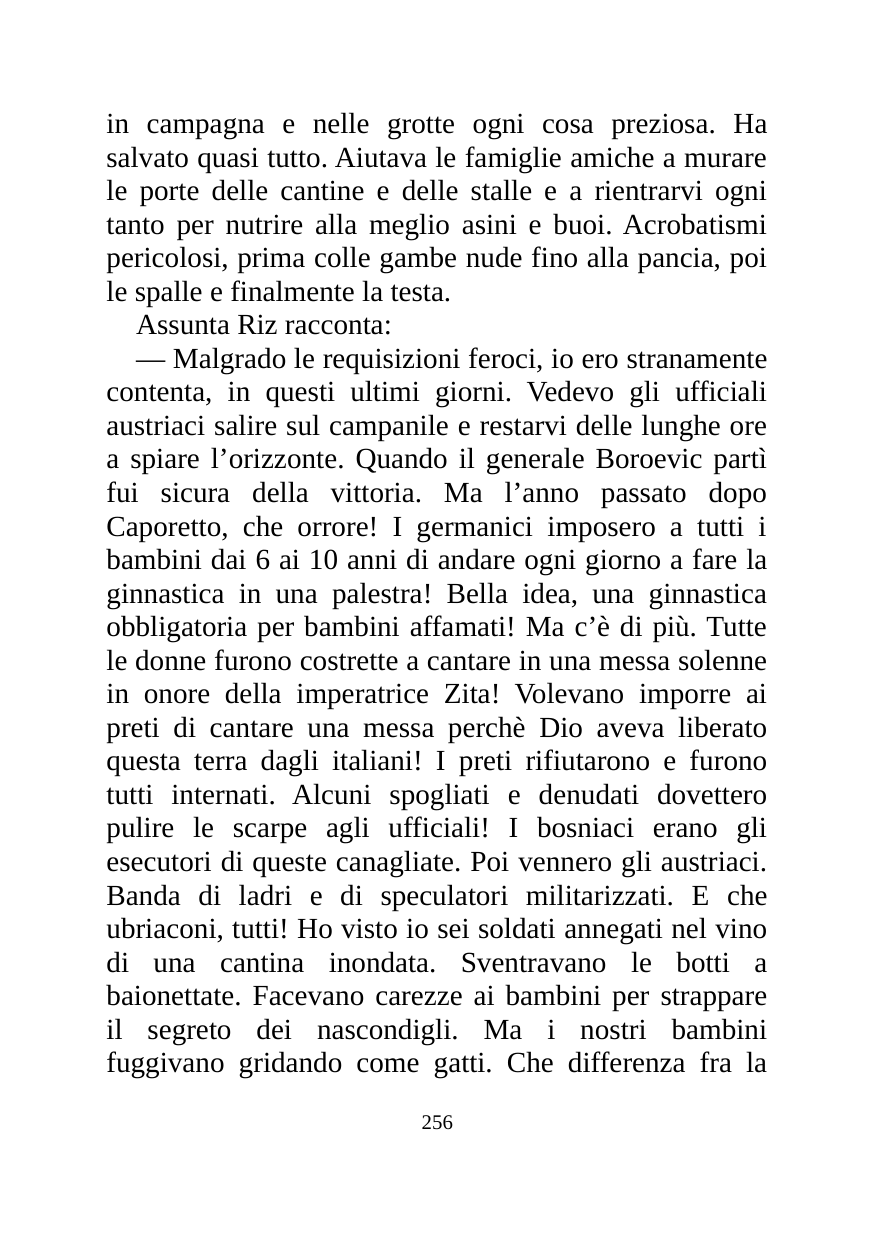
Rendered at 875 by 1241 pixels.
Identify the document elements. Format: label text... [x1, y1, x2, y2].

text in campagna e nelle grotte ogni cosa preziosa. Ha salvato quasi tutto. Aiutava le famiglie amiche a murare le porte delle cantine e delle stalle e a rientrarvi ogni tanto per nutrire alla meglio asini e buoi. Acrobatismi pericolosi, prima colle gambe nude fino alla pancia, poi le spalle e finalmente la testa. [106, 106, 768, 307]
text — Malgrado le requisizioni feroci, io ero stranamente contenta, in questi ultimi giorni. Vedevo gli ufficiali austriaci salire sul campanile e restarvi delle lunghe ore a spiare l’orizzonte. Quando il generale Boroevic partì fui sicura della vittoria. Ma l’anno passato dopo Caporetto, che orrore! I germanici imposero a tutti i bambini dai 6 ai 10 anni di andare ogni giorno a fare la ginnastica in una palestra! Bella idea, una ginnastica obbligatoria per bambini affamati! Ma c’è di più. Tutte le donne furono costrette a cantare in una messa solenne in onore della imperatrice Zita! Volevano imporre ai preti di cantare una messa perchè Dio aveva liberato questa terra dagli italiani! I preti rifiutarono e furono tutti internati. Alcuni spogliati e denudati dovettero pulire le scarpe agli ufficiali! I bosniaci erano gli esecutori di queste canagliate. Poi vennero gli austriaci. Banda di ladri e di speculatori militarizzati. E che ubriaconi, tutti! Ho visto io sei soldati annegati nel vino di una cantina inondata. Sventravano le botti a baionettate. Facevano carezze ai bambini per strappare il segreto dei nascondigli. Ma i nostri bambini fuggivano gridando come gatti. Che differenza fra la [106, 341, 768, 1079]
text Assunta Riz racconta: [106, 307, 768, 341]
